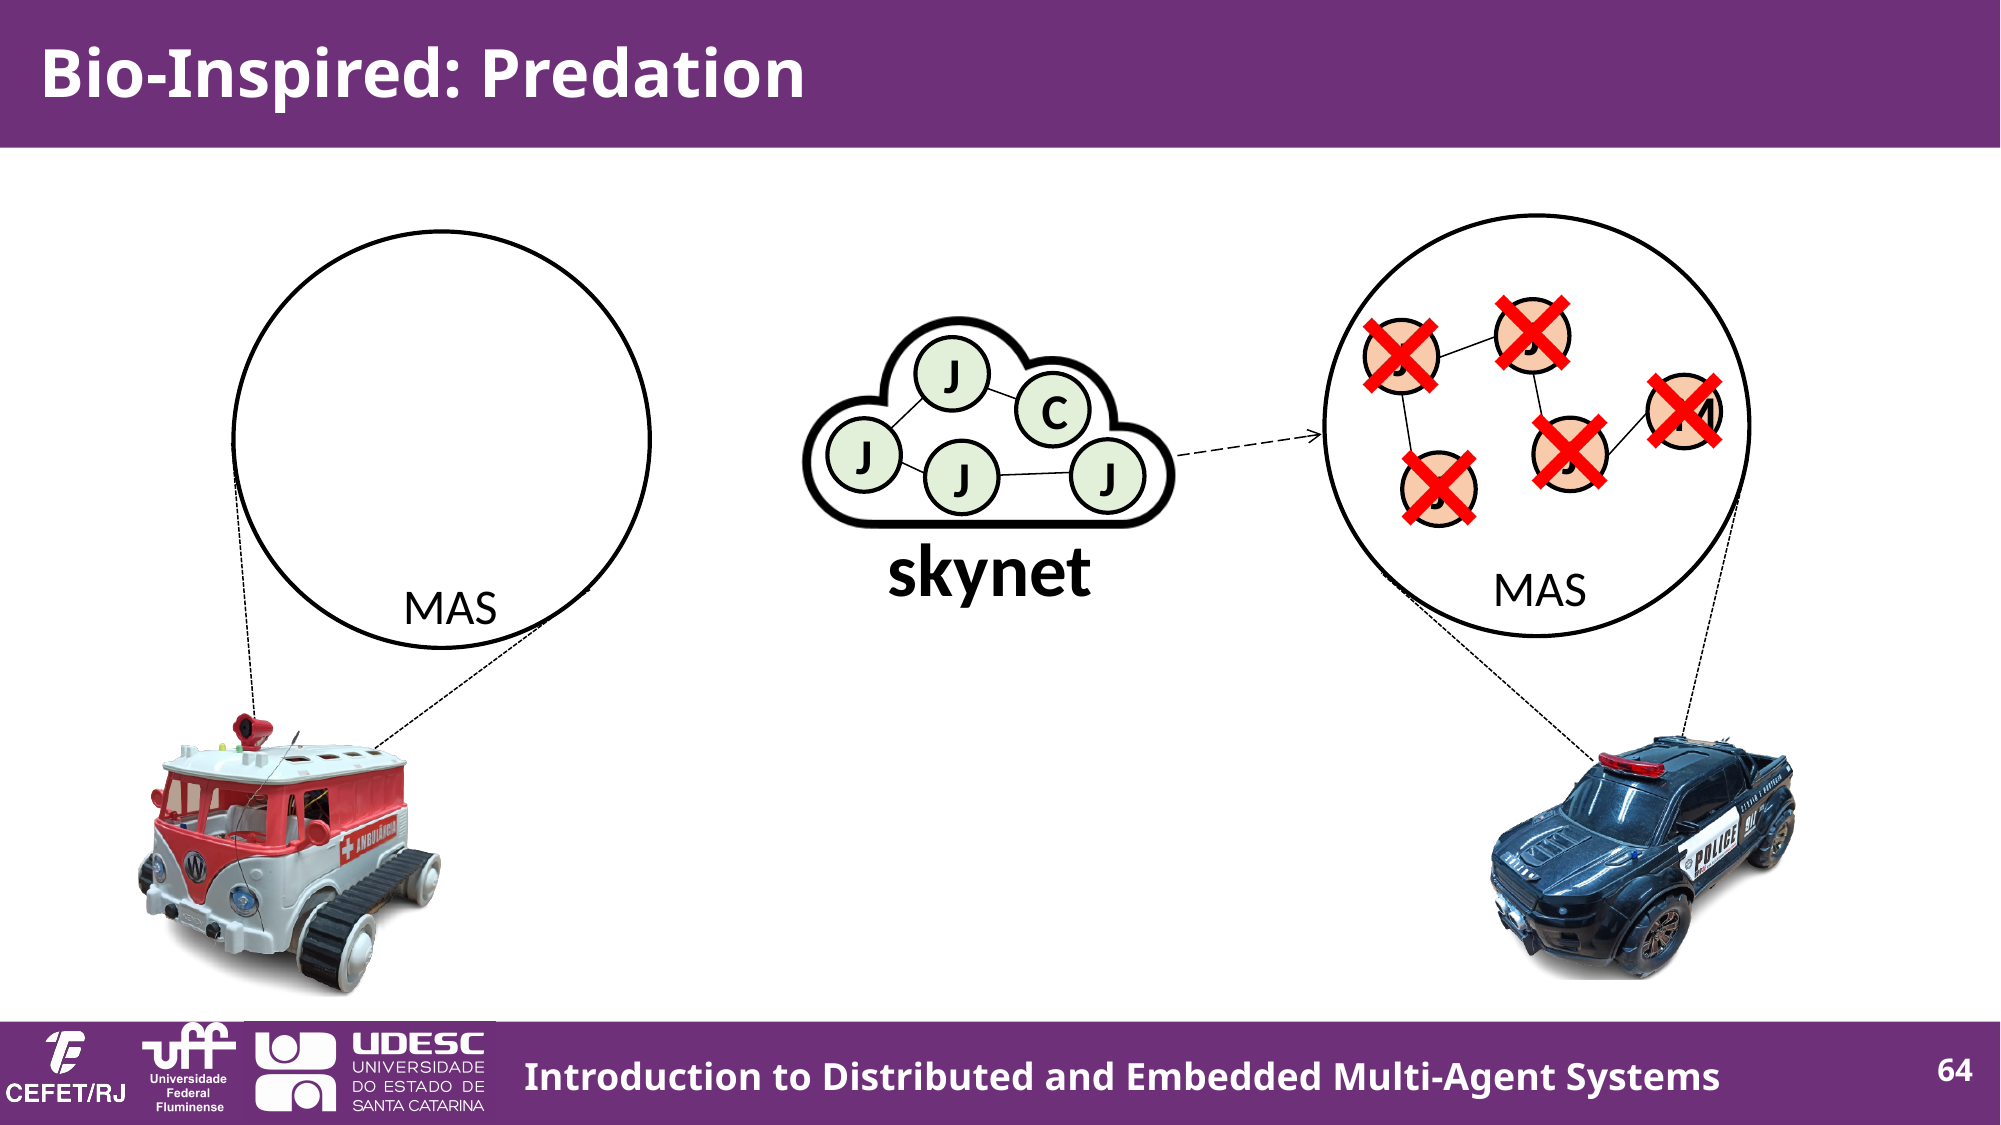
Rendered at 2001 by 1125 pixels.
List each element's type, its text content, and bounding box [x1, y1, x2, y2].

text_box MAS [1477, 549, 1603, 625]
picture [141, 1021, 237, 1117]
text_box J [827, 418, 901, 492]
text_box [1324, 215, 1750, 637]
text_box [392, 642, 491, 648]
picture [1388, 436, 1490, 539]
picture [1633, 359, 1736, 462]
text_box MAS [388, 566, 513, 642]
picture [1518, 400, 1621, 503]
text_box [233, 231, 650, 641]
text_box C [1016, 372, 1090, 447]
picture [244, 1021, 496, 1123]
picture [1349, 304, 1452, 407]
picture [132, 711, 446, 997]
text_box J [915, 337, 989, 411]
picture [1485, 733, 1800, 980]
picture [777, 210, 1202, 635]
picture [6, 1009, 125, 1125]
text_box skynet [873, 513, 1108, 619]
text_box J [1070, 439, 1145, 513]
picture [1481, 281, 1584, 384]
text_box J [925, 440, 999, 515]
text_box Bio-Inspired: Predation [25, 23, 1999, 119]
